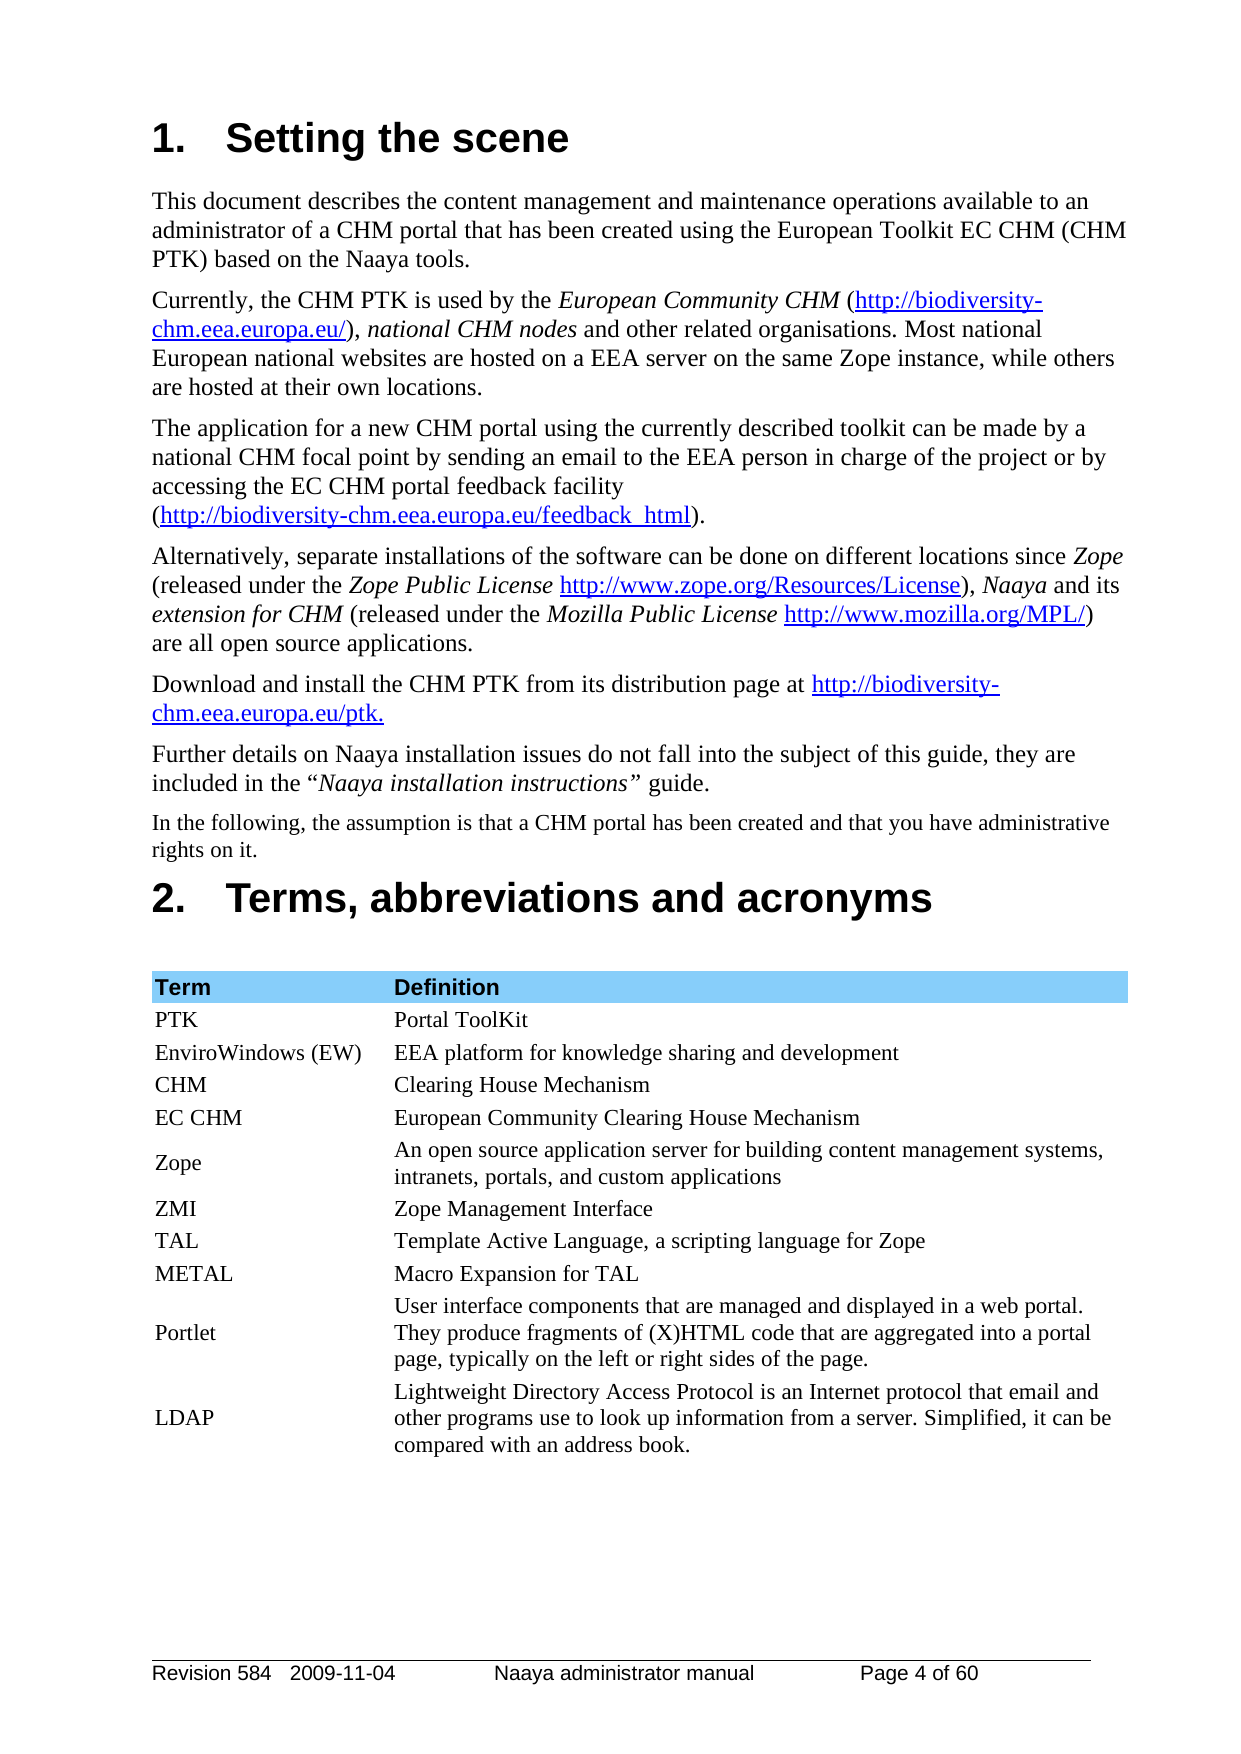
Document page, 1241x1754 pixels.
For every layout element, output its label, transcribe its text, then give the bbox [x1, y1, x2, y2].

table_cell EC CHM [152, 1101, 391, 1133]
table_cell Macro Expansion for TAL [391, 1257, 1128, 1289]
text This document describes the content management and maintenance operations available to an administrator of a CHM portal that has been created using the European Toolkit EC CHM (CHM PTK) based on the Naaya tools. [152, 186, 1128, 273]
table_header Term [152, 971, 391, 1003]
text In the following, the assumption is that a CHM portal has been created and that you have administrative rights on it. [152, 809, 1128, 862]
table_cell Template Active Language, a scripting language for Zope [391, 1224, 1128, 1257]
subtitle Terms, abbreviations and acronyms [151, 874, 1128, 922]
subtitle Setting the scene [151, 113, 1128, 161]
table_cell ZMI [152, 1192, 391, 1224]
text Currently, the CHM PTK is used by the European Community CHM (http://biodiversity-chm.eea.europa.eu/), national CHM nodes and other related organisations. Most national European national websites are hosted on a EEA server on the same Zope instance, while others are hosted at their own locations. [152, 285, 1128, 401]
table_cell CHM [152, 1068, 391, 1101]
table_cell EEA platform for knowledge sharing and development [391, 1036, 1128, 1068]
table_cell Clearing House Mechanism [391, 1068, 1128, 1101]
table_cell LDAP [152, 1375, 391, 1460]
table_cell METAL [152, 1257, 391, 1289]
text Further details on Naaya installation issues do not fall into the subject of this guide, they are included in the “Naaya installation instructions” guide. [152, 739, 1128, 797]
table_cell Portlet [152, 1289, 391, 1375]
table_cell Portal ToolKit [391, 1004, 1128, 1036]
table_cell PTK [152, 1004, 391, 1036]
text Alternatively, separate installations of the software can be done on different locations since Zope (released under the Zope Public License http://www.zope.org/Resources/License), Naaya and its extension for CHM (released under the Mozilla Public License http://www.mozilla.org/MPL/) are all open source applications. [152, 541, 1128, 657]
text Download and install the CHM PTK from its distribution page at http://biodiversity-chm.eea.europa.eu/ptk. [152, 669, 1128, 727]
table_cell User interface components that are managed and displayed in a web portal. They produce fragments of (X)HTML code that are aggregated into a portal page, typically on the left or right sides of the page. [391, 1289, 1128, 1375]
text The application for a new CHM portal using the currently described toolkit can be made by a national CHM focal point by sending an email to the EEA person in charge of the project or by accessing the EC CHM portal feedback facility (http://biodiversity-chm.eea.europa.eu/feedback_html). [152, 413, 1128, 529]
table_header Definition [391, 971, 1128, 1003]
table_cell TAL [152, 1224, 391, 1257]
table_cell European Community Clearing House Mechanism [391, 1101, 1128, 1133]
table_cell Zope [152, 1133, 391, 1192]
table_cell An open source application server for building content management systems, intranets, portals, and custom applications [391, 1133, 1128, 1192]
table_cell Lightweight Directory Access Protocol is an Internet protocol that email and other programs use to look up information from a server. Simplified, it can be compared with an address book. [391, 1375, 1128, 1460]
table_cell EnviroWindows (EW) [152, 1036, 391, 1068]
table_cell Zope Management Interface [391, 1192, 1128, 1224]
